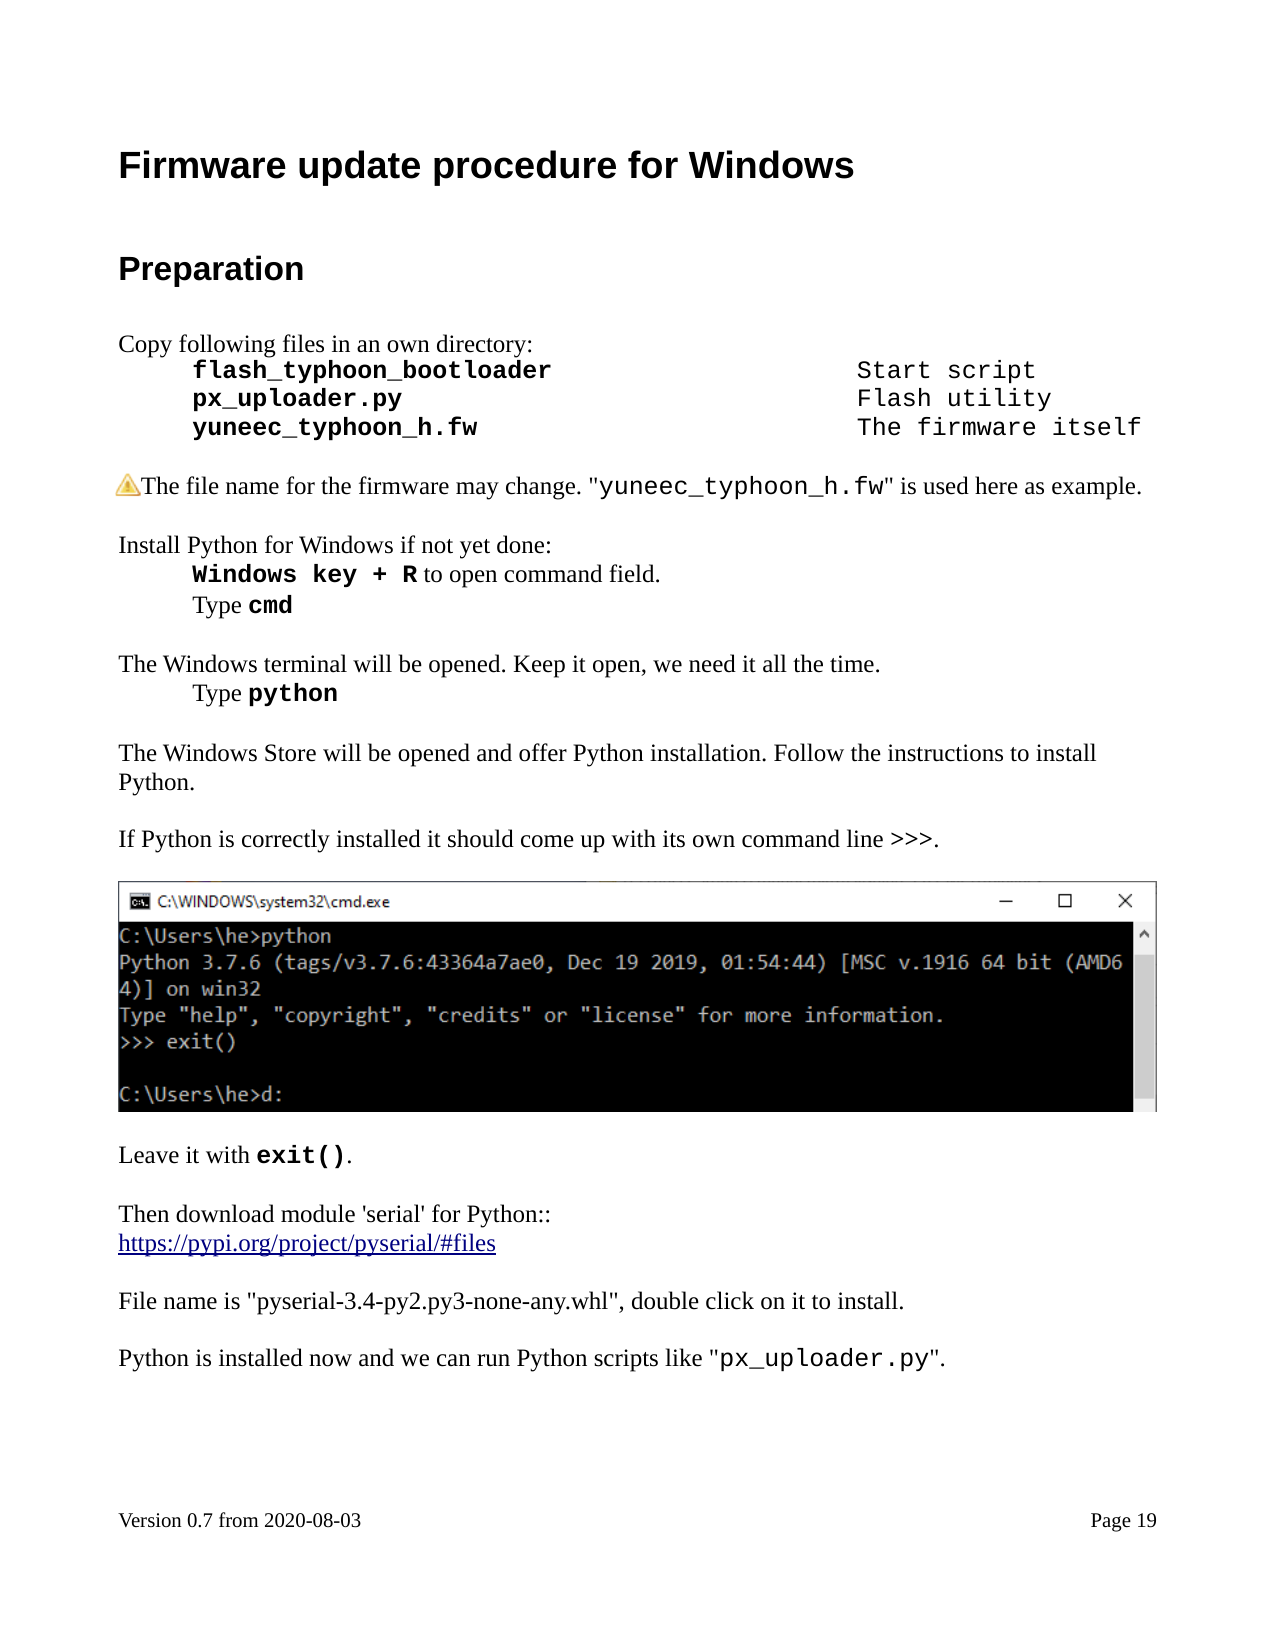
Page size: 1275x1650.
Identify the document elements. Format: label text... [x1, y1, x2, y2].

text The Windows terminal will be opened. Keep it open, we need it all the time. [118, 649, 1157, 678]
subtitle Firmware update procedure for Windows [118, 143, 1157, 187]
text https://pypi.org/project/pyserial/#files [118, 1228, 1157, 1257]
text Python is installed now and we can run Python scripts like "px_uploader.py". [118, 1343, 1157, 1374]
text Windows key + R to open command field. [118, 559, 1157, 590]
picture [115, 472, 141, 498]
text Type cmd [118, 590, 1157, 621]
text yuneec_typhoon_h.fw The firmware itself [118, 414, 1157, 442]
text If Python is correctly installed it should come up with its own command line >>>. [118, 824, 1157, 853]
text Install Python for Windows if not yet done: [118, 530, 1157, 559]
picture [118, 881, 1157, 1112]
text The file name for the firmware may change. "yuneec_typhoon_h.fw" is used here as example. [118, 471, 1157, 502]
text Then download module 'serial' for Python:: [118, 1199, 1157, 1228]
subtitle Preparation [118, 249, 1157, 287]
text flash_typhoon_bootloader Start script [118, 357, 1157, 386]
text Type python [118, 678, 1157, 709]
text The Windows Store will be opened and offer Python installation. Follow the instructions to install Python. [118, 738, 1157, 795]
text File name is "pyserial-3.4-py2.py3-none-any.whl", double click on it to install. [118, 1286, 1157, 1314]
text Copy following files in an own directory: [118, 329, 1157, 357]
text px_uploader.py Flash utility [118, 386, 1157, 414]
text Leave it with exit(). [118, 1140, 1157, 1171]
